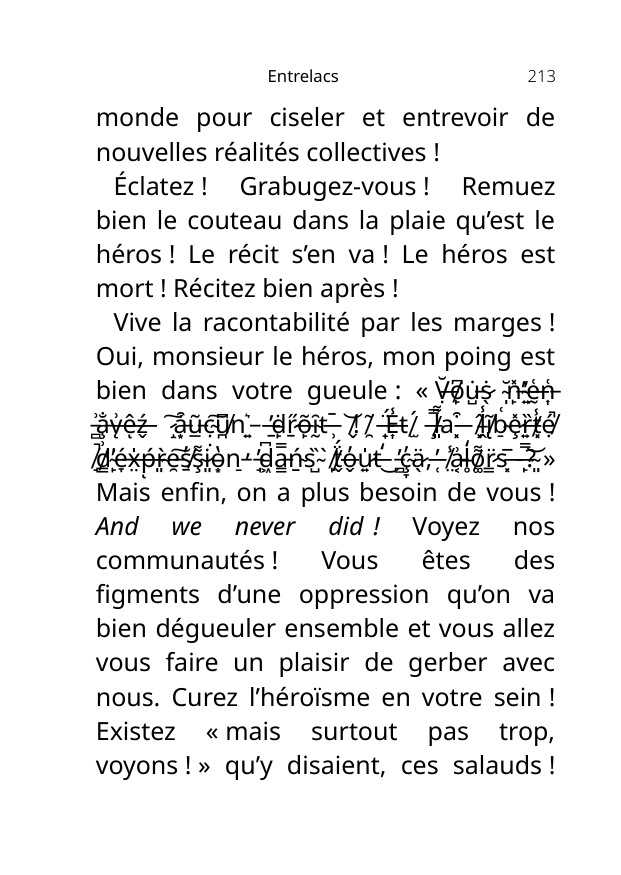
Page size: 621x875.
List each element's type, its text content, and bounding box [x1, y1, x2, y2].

text Éclatez ! Grabugez-vous ! Remuez bien le couteau dans la plaie qu’est le héros ! Le récit s’en va ! Le héros est mort ! Récitez bien après ! [96, 168, 555, 304]
text Vive la racontabilité par les marges ! Oui, monsieur le héros, mon poing est bien dans votre gueule : « Ṿ̶̆o̸̙͆u̵̺̇ṡ̷̖ ̴̩̆n̵̙̽’̴͍̓ḛ̶͑n̵͎͑ ̵̻͗a̵̧̐v̶̨͗ê̶ͅź̶̬ ̷̝͠a̵͙͒ũ̵̲c̴̣͠u̸̪͆n̵͍͛ ̶̱̓ḋ̵̙ṟ̷̋õ̶̙ḭ̴̑t̶̹̄ ̸̬͝!̸̯͂ ̶̟̈́E̶͎̾t̸̫́ ̶̧̿l̸͈͌a̶͓͒ ̸͓̂ḽ̵̾ĩ̸̢b̴̠͑ȩ̷̽ȑ̶͍t̸͓̾ẹ̸́̚ ̸̘̚d̸͇͗’̴̙̍é̵̞x̶̤̍ṕ̶ͅr̴͈̀e̵̯͠s̸̱̓ş̴͌i̷͈͘o̵͙̔n̵̠̕ ̵̘̓d̵͖͆a̵͇̿ṉ̴́s̴̺̏ ̸̙̀ẗ̸̬́o̶̬̓u̷͍̍t̶̒͜ ̵̻̕ç̴̞̓ä̷̖,̶̜̓ ̸̤̾a̵͔͗l̵̥̒o̸͚͌r̷͇̈s̶͓̅ ̶̙̿?̴͈͝ » Mais enfin, on a plus besoin de vous ! And we never did ! Voyez nos communautés ! Vous êtes des figments d’une oppression qu’on va bien dégueuler ensemble et vous allez vous faire un plaisir de gerber avec nous. Curez l’héroïsme en votre sein ! Existez « mais surtout pas trop, voyons ! » qu’y disaient, ces salauds ! [96, 304, 555, 781]
text monde pour ciseler et entrevoir de nouvelles réalités collectives ! [96, 100, 555, 168]
